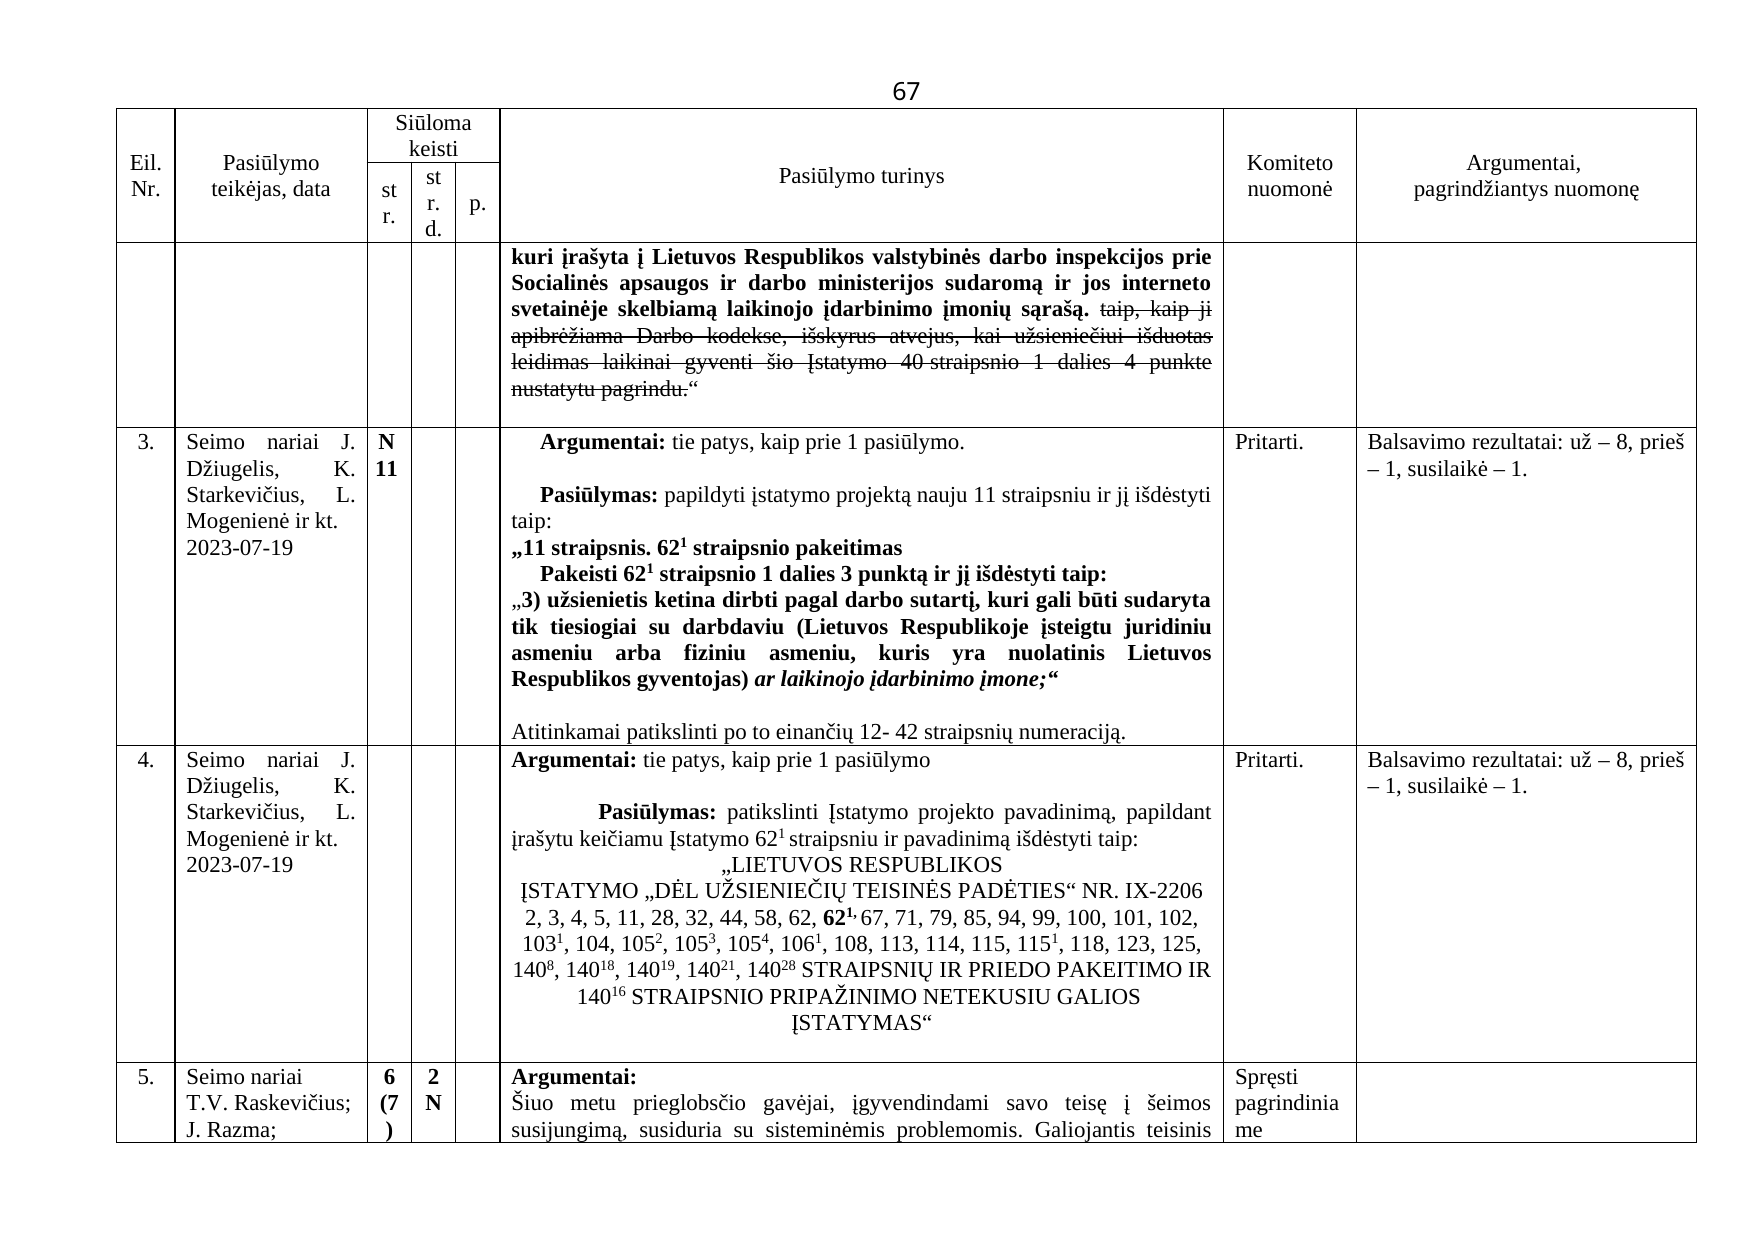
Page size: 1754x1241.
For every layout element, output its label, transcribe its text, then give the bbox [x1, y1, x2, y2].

table_cell 3. [117, 428, 174, 744]
table_cell str. [368, 163, 411, 242]
table_cell kuri įrašyta į Lietuvos Respublikos valstybinės darbo inspekcijos prie Socialinės apsaugos ir darbo ministerijos sudaromą ir jos interneto svetainėje skelbiamą laikinojo įdarbinimo įmonių sąrašą. taip, kaip ji apibrėžiama Darbo kodekse, išskyrus atvejus, kai užsieniečiui išduotas leidimas laikinai gyventi šio Įstatymo 40 straipsnio 1 dalies 4 punkte nustatytu pagrindu.“ [501, 243, 1223, 427]
table_cell Spręsti pagrindiniame [1224, 1063, 1356, 1142]
table_cell [456, 746, 499, 1062]
table_cell [1357, 243, 1696, 427]
table_cell 5. [117, 1063, 174, 1142]
table_cell 6 (7) [368, 1063, 411, 1142]
table_cell [412, 243, 455, 427]
table_cell Seimo nariai J. Džiugelis, K. Starkevičius, L. Mogenienė ir kt. 2023-07-19 [176, 428, 367, 744]
table_cell Argumentai: tie patys, kaip prie 1 pasiūlymo. Pasiūlymas: papildyti įstatymo projektą nauju 11 straipsniu ir jį išdėstyti taip: „11 straipsnis. 621 straipsnio pakeitimas Pakeisti 621 straipsnio 1 dalies 3 punktą ir jį išdėstyti taip: „3) užsienietis ketina dirbti pagal darbo sutartį, kuri gali būti sudaryta tik tiesiogiai su darbdaviu (Lietuvos Respublikoje įsteigtu juridiniu asmeniu arba fiziniu asmeniu, kuris yra nuolatinis Lietuvos Respublikos gyventojas) ar laikinojo įdarbinimo įmone;“ Atitinkamai patikslinti po to einančių 12- 42 straipsnių numeraciją. [501, 428, 1223, 744]
table_header Eil. Nr. [117, 109, 174, 242]
table_cell Argumentai: Šiuo metu prieglobsčio gavėjai, įgyvendindami savo teisę į šeimos susijungimą, susiduria su sisteminėmis problemomis. Galiojantis teisinis [501, 1063, 1223, 1142]
table_cell [368, 746, 411, 1062]
table_cell Pritarti. [1224, 746, 1356, 1062]
table_cell Balsavimo rezultatai: už – 8, prieš – 1, susilaikė – 1. [1357, 428, 1696, 744]
table_cell p. [456, 163, 499, 242]
table_cell [1357, 1063, 1696, 1142]
table_cell [456, 243, 499, 427]
table_cell Seimo nariai T.V. Raskevičius; J. Razma; [176, 1063, 367, 1142]
table_cell [456, 1063, 499, 1142]
table_cell Balsavimo rezultatai: už – 8, prieš – 1, susilaikė – 1. [1357, 746, 1696, 1062]
table_cell [1224, 243, 1356, 427]
table_cell Seimo nariai J. Džiugelis, K. Starkevičius, L. Mogenienė ir kt. 2023-07-19 [176, 746, 367, 1062]
table_cell 4. [117, 746, 174, 1062]
table_header Siūloma keisti [368, 109, 499, 162]
table_header Pasiūlymo turinys [501, 109, 1223, 242]
table_cell str. d. [412, 163, 455, 242]
table_header Pasiūlymo teikėjas, data [176, 109, 367, 242]
table_cell [117, 243, 174, 427]
table_cell [456, 428, 499, 744]
table_header Argumentai, pagrindžiantys nuomonę [1357, 109, 1696, 242]
table_cell N11 [368, 428, 411, 744]
table_cell [176, 243, 367, 427]
table_cell Pritarti. [1224, 428, 1356, 744]
table_cell [412, 746, 455, 1062]
table_cell 2N [412, 1063, 455, 1142]
table_header Komiteto nuomonė [1224, 109, 1356, 242]
table_cell Argumentai: tie patys, kaip prie 1 pasiūlymo Pasiūlymas: patikslinti Įstatymo projekto pavadinimą, papildant įrašytu keičiamu Įstatymo 621 straipsniu ir pavadinimą išdėstyti taip: „LIETUVOS RESPUBLIKOS ĮSTATYMO „DĖL UŽSIENIEČIŲ TEISINĖS PADĖTIES“ NR. IX-2206 2, 3, 4, 5, 11, 28, 32, 44, 58, 62, 621, 67, 71, 79, 85, 94, 99, 100, 101, 102, 1031, 104, 1052, 1053, 1054, 1061, 108, 113, 114, 115, 1151, 118, 123, 125, 1408, 14018, 14019, 14021, 14028 STRAIPSNIŲ IR priedo PAKEITIMO IR 14016 STRAIPSNIO PRIPAŽINIMO NETEKUSIU GALIOS ĮSTATYMAS“ [501, 746, 1223, 1062]
table_cell [412, 428, 455, 744]
table_cell [368, 243, 411, 427]
